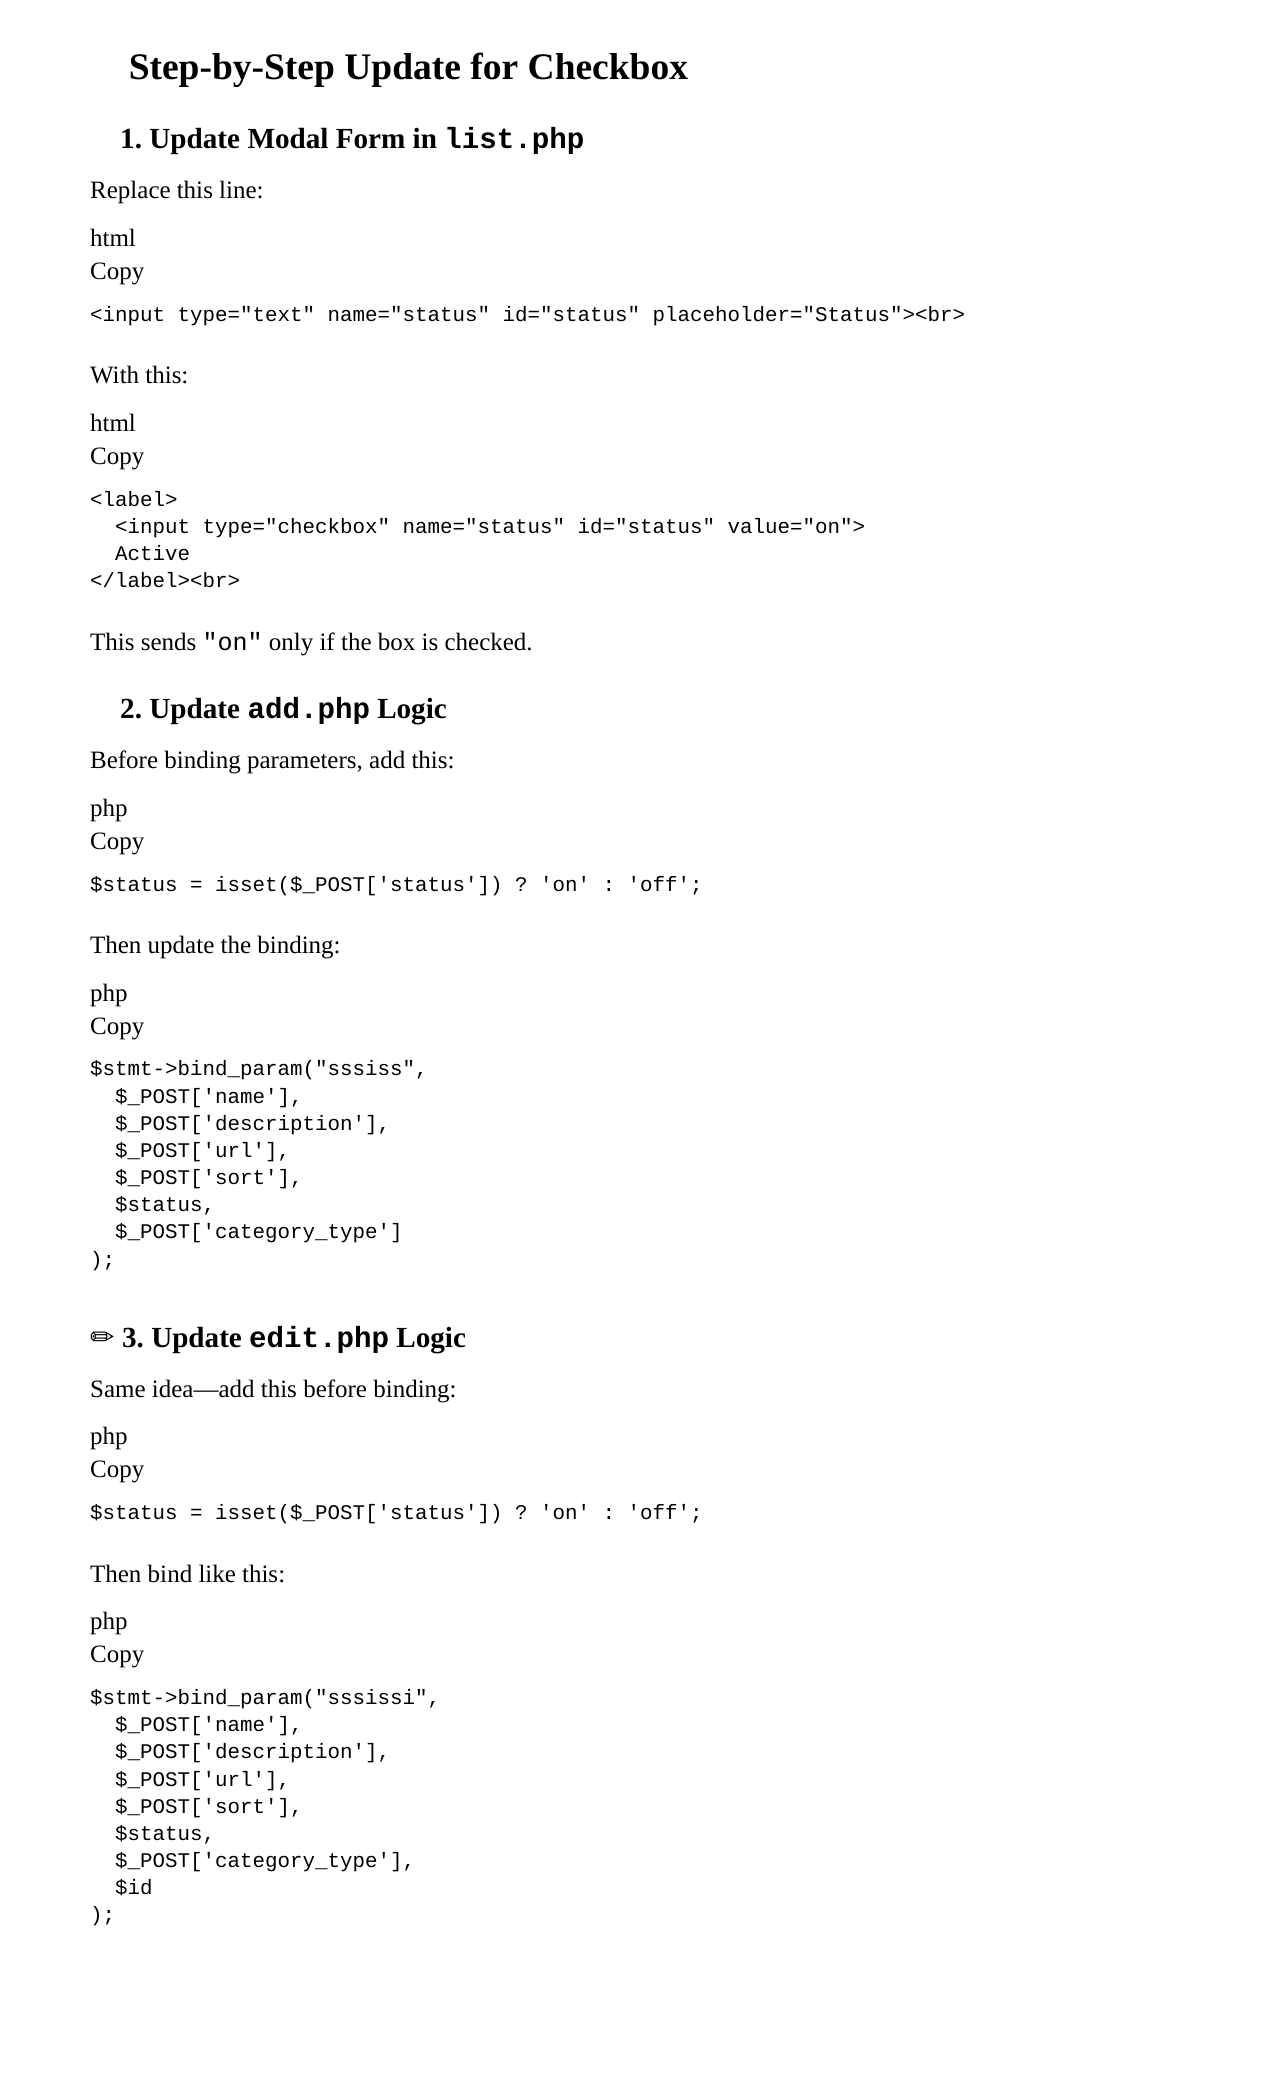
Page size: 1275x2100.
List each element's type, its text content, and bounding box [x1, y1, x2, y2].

text $status, [90, 1194, 1230, 1218]
text $_POST['name'], [90, 1714, 1230, 1738]
text $_POST['sort'], [90, 1796, 1230, 1819]
text php [90, 978, 1230, 1007]
text </label><br> [90, 570, 1230, 594]
text Copy [90, 1011, 1230, 1039]
text php [90, 1606, 1230, 1635]
text $_POST['category_type'], [90, 1850, 1230, 1874]
text Same idea—add this before binding: [90, 1374, 1230, 1403]
text <input type="text" name="status" id="status" placeholder="Status"><br> [90, 304, 1230, 327]
text $_POST['sort'], [90, 1167, 1230, 1191]
text $status = isset($_POST['status']) ? 'on' : 'off'; [90, 1502, 1230, 1526]
subtitle ✏️ 3. Update edit.php Logic [90, 1320, 1230, 1356]
text html [90, 223, 1230, 252]
text $status = isset($_POST['status']) ? 'on' : 'off'; [90, 873, 1230, 897]
text Replace this line: [90, 176, 1230, 204]
text php [90, 1421, 1230, 1450]
text This sends "on" only if the box is checked. [90, 627, 1230, 658]
text $_POST['url'], [90, 1140, 1230, 1164]
text <label> [90, 489, 1230, 512]
text Then update the binding: [90, 930, 1230, 959]
text Copy [90, 826, 1230, 855]
subtitle 🔧 1. Update Modal Form in list.php [90, 122, 1230, 158]
text $stmt->bind_param("sssissi", [90, 1687, 1230, 1711]
text Copy [90, 256, 1230, 285]
text php [90, 793, 1230, 822]
text Then bind like this: [90, 1559, 1230, 1587]
text ); [90, 1904, 1230, 1928]
text $status, [90, 1823, 1230, 1847]
text Copy [90, 1639, 1230, 1668]
text $id [90, 1877, 1230, 1901]
text Before binding parameters, add this: [90, 745, 1230, 774]
text html [90, 408, 1230, 437]
text Copy [90, 1454, 1230, 1483]
subtitle 🧠 2. Update add.php Logic [90, 691, 1230, 727]
text $_POST['category_type'] [90, 1222, 1230, 1245]
text Active [90, 543, 1230, 567]
text $_POST['description'], [90, 1741, 1230, 1765]
text With this: [90, 360, 1230, 389]
text ); [90, 1249, 1230, 1272]
text $_POST['url'], [90, 1768, 1230, 1792]
text $_POST['description'], [90, 1113, 1230, 1136]
subtitle ✅ Step-by-Step Update for Checkbox [90, 45, 1230, 88]
text $stmt->bind_param("sssiss", [90, 1058, 1230, 1082]
text Copy [90, 441, 1230, 470]
text <input type="checkbox" name="status" id="status" value="on"> [90, 516, 1230, 539]
text $_POST['name'], [90, 1086, 1230, 1109]
